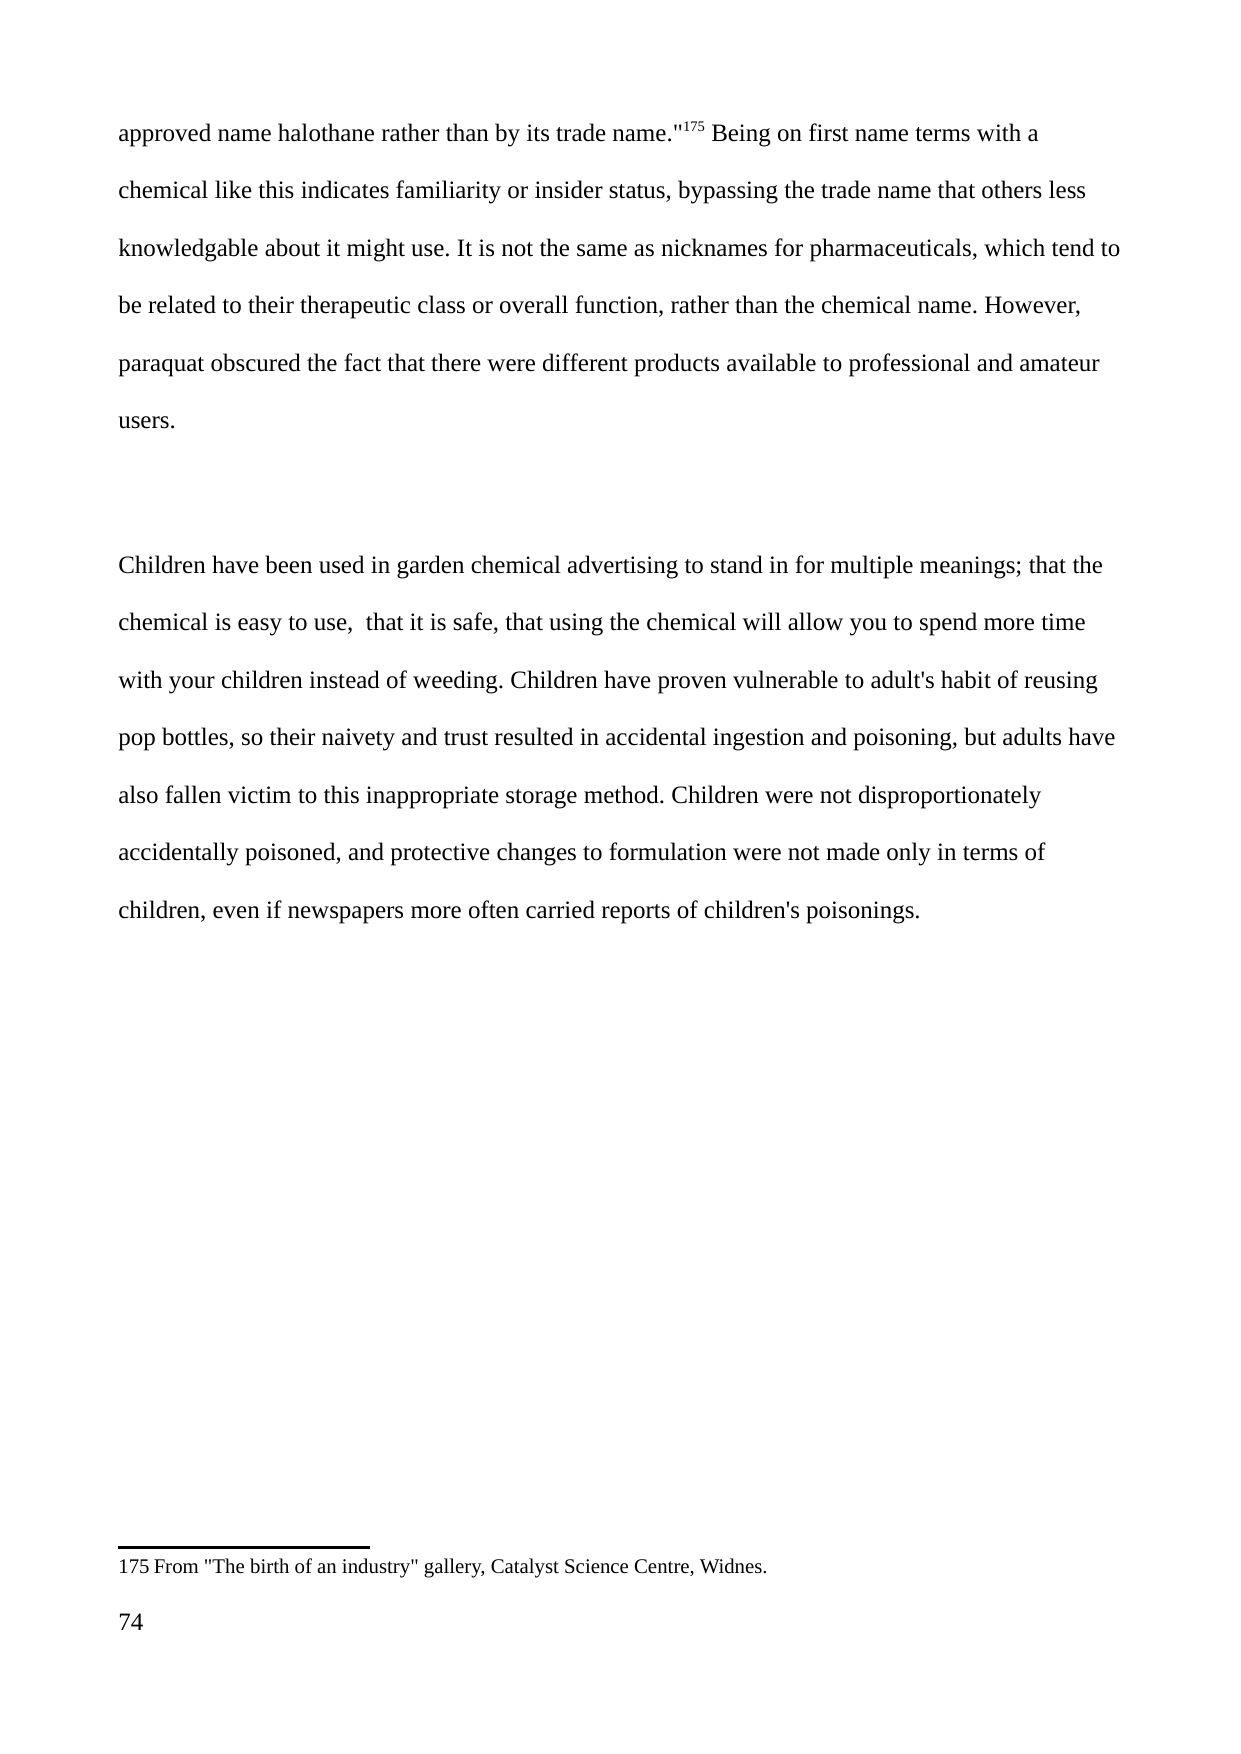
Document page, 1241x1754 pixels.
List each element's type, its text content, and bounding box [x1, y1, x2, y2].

text From "The birth of an industry" gallery, Catalyst Science Centre, Widnes. [118, 1553, 1122, 1578]
text Children have been used in garden chemical advertising to stand in for multiple meanings; that the chemical is easy to use, that it is safe, that using the chemical will allow you to spend more time with your children instead of weeding. Children have proven vulnerable to adult's habit of reusing pop bottles, so their naivety and trust resulted in accidental ingestion and poisoning, but adults have also fallen victim to this inappropriate storage method. Children were not disproportionately accidentally poisoned, and protective changes to formulation were not made only in terms of children, even if newspapers more often carried reports of children's poisonings. [118, 550, 1122, 923]
text approved name halothane rather than by its trade name." Being on first name terms with a chemical like this indicates familiarity or insider status, bypassing the trade name that others less knowledgable about it might use. It is not the same as nicknames for pharmaceuticals, which tend to be related to their therapeutic class or overall function, rather than the chemical name. However, paraquat obscured the fact that there were different products available to professional and amateur users. [118, 118, 1122, 434]
